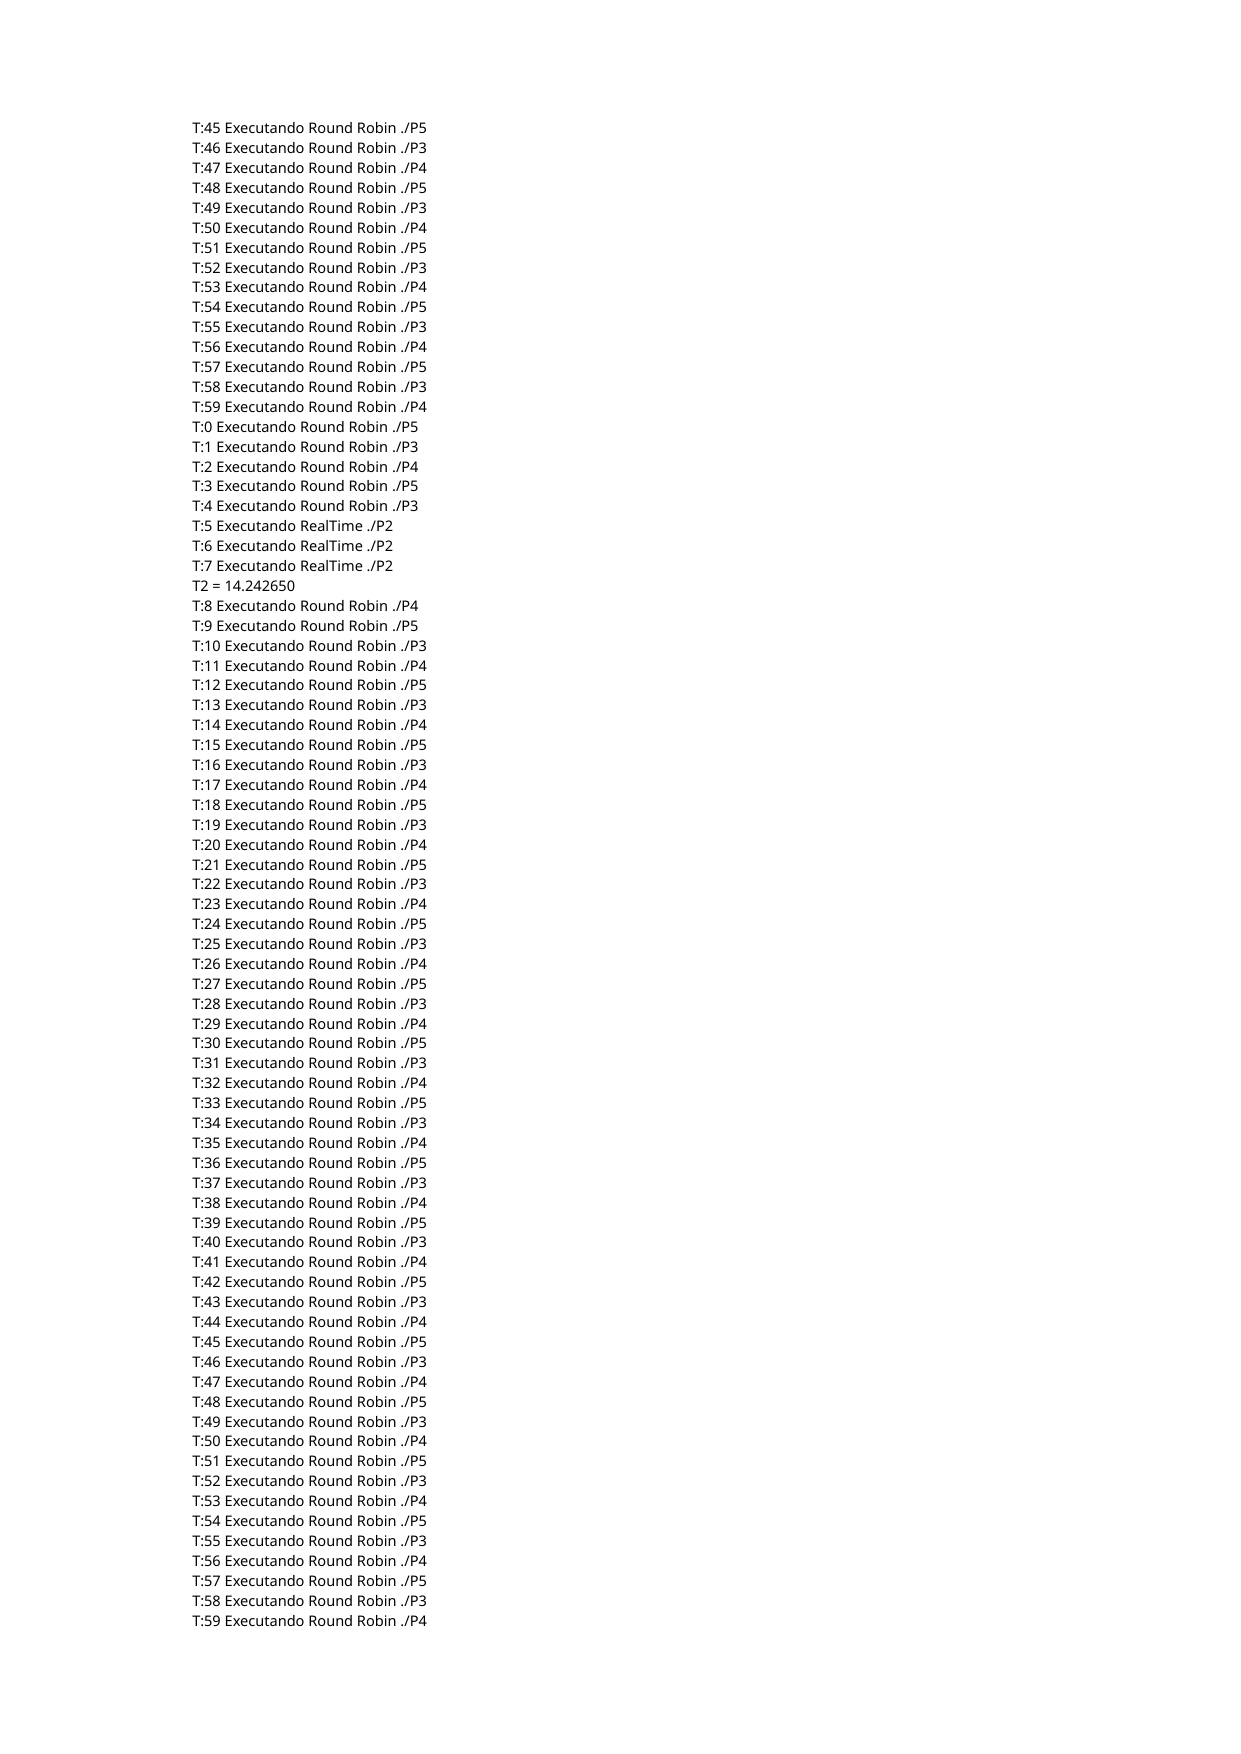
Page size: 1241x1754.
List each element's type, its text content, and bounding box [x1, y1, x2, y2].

text T:53 Executando Round Robin ./P4 [192, 277, 1122, 297]
text T:9 Executando Round Robin ./P5 [192, 616, 1122, 635]
text T:22 Executando Round Robin ./P3 [192, 874, 1122, 894]
text T:50 Executando Round Robin ./P4 [192, 218, 1122, 237]
text T:56 Executando Round Robin ./P4 [192, 1551, 1122, 1571]
text T:54 Executando Round Robin ./P5 [192, 1511, 1122, 1531]
text T:13 Executando Round Robin ./P3 [192, 695, 1122, 715]
text T:33 Executando Round Robin ./P5 [192, 1093, 1122, 1113]
text T:49 Executando Round Robin ./P3 [192, 198, 1122, 218]
text T:59 Executando Round Robin ./P4 [192, 397, 1122, 417]
text T:36 Executando Round Robin ./P5 [192, 1153, 1122, 1173]
text T:14 Executando Round Robin ./P4 [192, 715, 1122, 735]
text T:30 Executando Round Robin ./P5 [192, 1033, 1122, 1053]
text T:58 Executando Round Robin ./P3 [192, 377, 1122, 397]
text T:18 Executando Round Robin ./P5 [192, 794, 1122, 814]
text T:41 Executando Round Robin ./P4 [192, 1252, 1122, 1272]
text T:48 Executando Round Robin ./P5 [192, 1391, 1122, 1411]
text T:48 Executando Round Robin ./P5 [192, 178, 1122, 198]
text T:37 Executando Round Robin ./P3 [192, 1173, 1122, 1192]
text T:1 Executando Round Robin ./P3 [192, 436, 1122, 456]
text T:52 Executando Round Robin ./P3 [192, 257, 1122, 277]
text T:32 Executando Round Robin ./P4 [192, 1073, 1122, 1093]
text T:38 Executando Round Robin ./P4 [192, 1192, 1122, 1212]
text T:35 Executando Round Robin ./P4 [192, 1133, 1122, 1153]
text T:55 Executando Round Robin ./P3 [192, 1531, 1122, 1551]
text T:56 Executando Round Robin ./P4 [192, 337, 1122, 357]
text T:42 Executando Round Robin ./P5 [192, 1272, 1122, 1292]
text T:51 Executando Round Robin ./P5 [192, 1451, 1122, 1471]
text T:19 Executando Round Robin ./P3 [192, 814, 1122, 834]
text T:4 Executando Round Robin ./P3 [192, 496, 1122, 516]
text T:26 Executando Round Robin ./P4 [192, 954, 1122, 974]
text T:51 Executando Round Robin ./P5 [192, 237, 1122, 257]
text T:2 Executando Round Robin ./P4 [192, 456, 1122, 476]
text T:57 Executando Round Robin ./P5 [192, 1571, 1122, 1590]
text T:8 Executando Round Robin ./P4 [192, 596, 1122, 616]
text T:6 Executando RealTime ./P2 [192, 536, 1122, 556]
text T:53 Executando Round Robin ./P4 [192, 1491, 1122, 1511]
text T:50 Executando Round Robin ./P4 [192, 1431, 1122, 1451]
text T:11 Executando Round Robin ./P4 [192, 655, 1122, 675]
text T:28 Executando Round Robin ./P3 [192, 993, 1122, 1013]
text T:25 Executando Round Robin ./P3 [192, 934, 1122, 954]
text T:10 Executando Round Robin ./P3 [192, 635, 1122, 655]
text T:45 Executando Round Robin ./P5 [192, 1332, 1122, 1352]
text T:55 Executando Round Robin ./P3 [192, 317, 1122, 337]
text T:40 Executando Round Robin ./P3 [192, 1232, 1122, 1252]
text T:46 Executando Round Robin ./P3 [192, 1352, 1122, 1372]
text T:58 Executando Round Robin ./P3 [192, 1590, 1122, 1610]
text T:44 Executando Round Robin ./P4 [192, 1312, 1122, 1332]
text T:45 Executando Round Robin ./P5 [192, 118, 1122, 138]
text T:47 Executando Round Robin ./P4 [192, 158, 1122, 178]
text T:47 Executando Round Robin ./P4 [192, 1372, 1122, 1391]
text T:34 Executando Round Robin ./P3 [192, 1113, 1122, 1133]
text T:16 Executando Round Robin ./P3 [192, 755, 1122, 775]
text T:57 Executando Round Robin ./P5 [192, 357, 1122, 377]
text T:46 Executando Round Robin ./P3 [192, 138, 1122, 158]
text T:23 Executando Round Robin ./P4 [192, 894, 1122, 914]
text T:59 Executando Round Robin ./P4 [192, 1610, 1122, 1630]
text T:5 Executando RealTime ./P2 [192, 516, 1122, 536]
text T:7 Executando RealTime ./P2 [192, 556, 1122, 576]
text T:17 Executando Round Robin ./P4 [192, 775, 1122, 794]
text T:15 Executando Round Robin ./P5 [192, 735, 1122, 755]
text T:43 Executando Round Robin ./P3 [192, 1292, 1122, 1312]
text T:31 Executando Round Robin ./P3 [192, 1053, 1122, 1073]
text T:21 Executando Round Robin ./P5 [192, 854, 1122, 874]
text T:0 Executando Round Robin ./P5 [192, 417, 1122, 436]
text T:29 Executando Round Robin ./P4 [192, 1013, 1122, 1033]
text T2 = 14.242650 [192, 576, 1122, 596]
text T:27 Executando Round Robin ./P5 [192, 974, 1122, 993]
text T:54 Executando Round Robin ./P5 [192, 297, 1122, 317]
text T:3 Executando Round Robin ./P5 [192, 476, 1122, 496]
text T:52 Executando Round Robin ./P3 [192, 1471, 1122, 1491]
text T:12 Executando Round Robin ./P5 [192, 675, 1122, 695]
text T:24 Executando Round Robin ./P5 [192, 914, 1122, 934]
text T:39 Executando Round Robin ./P5 [192, 1212, 1122, 1232]
text T:20 Executando Round Robin ./P4 [192, 834, 1122, 854]
text T:49 Executando Round Robin ./P3 [192, 1411, 1122, 1431]
